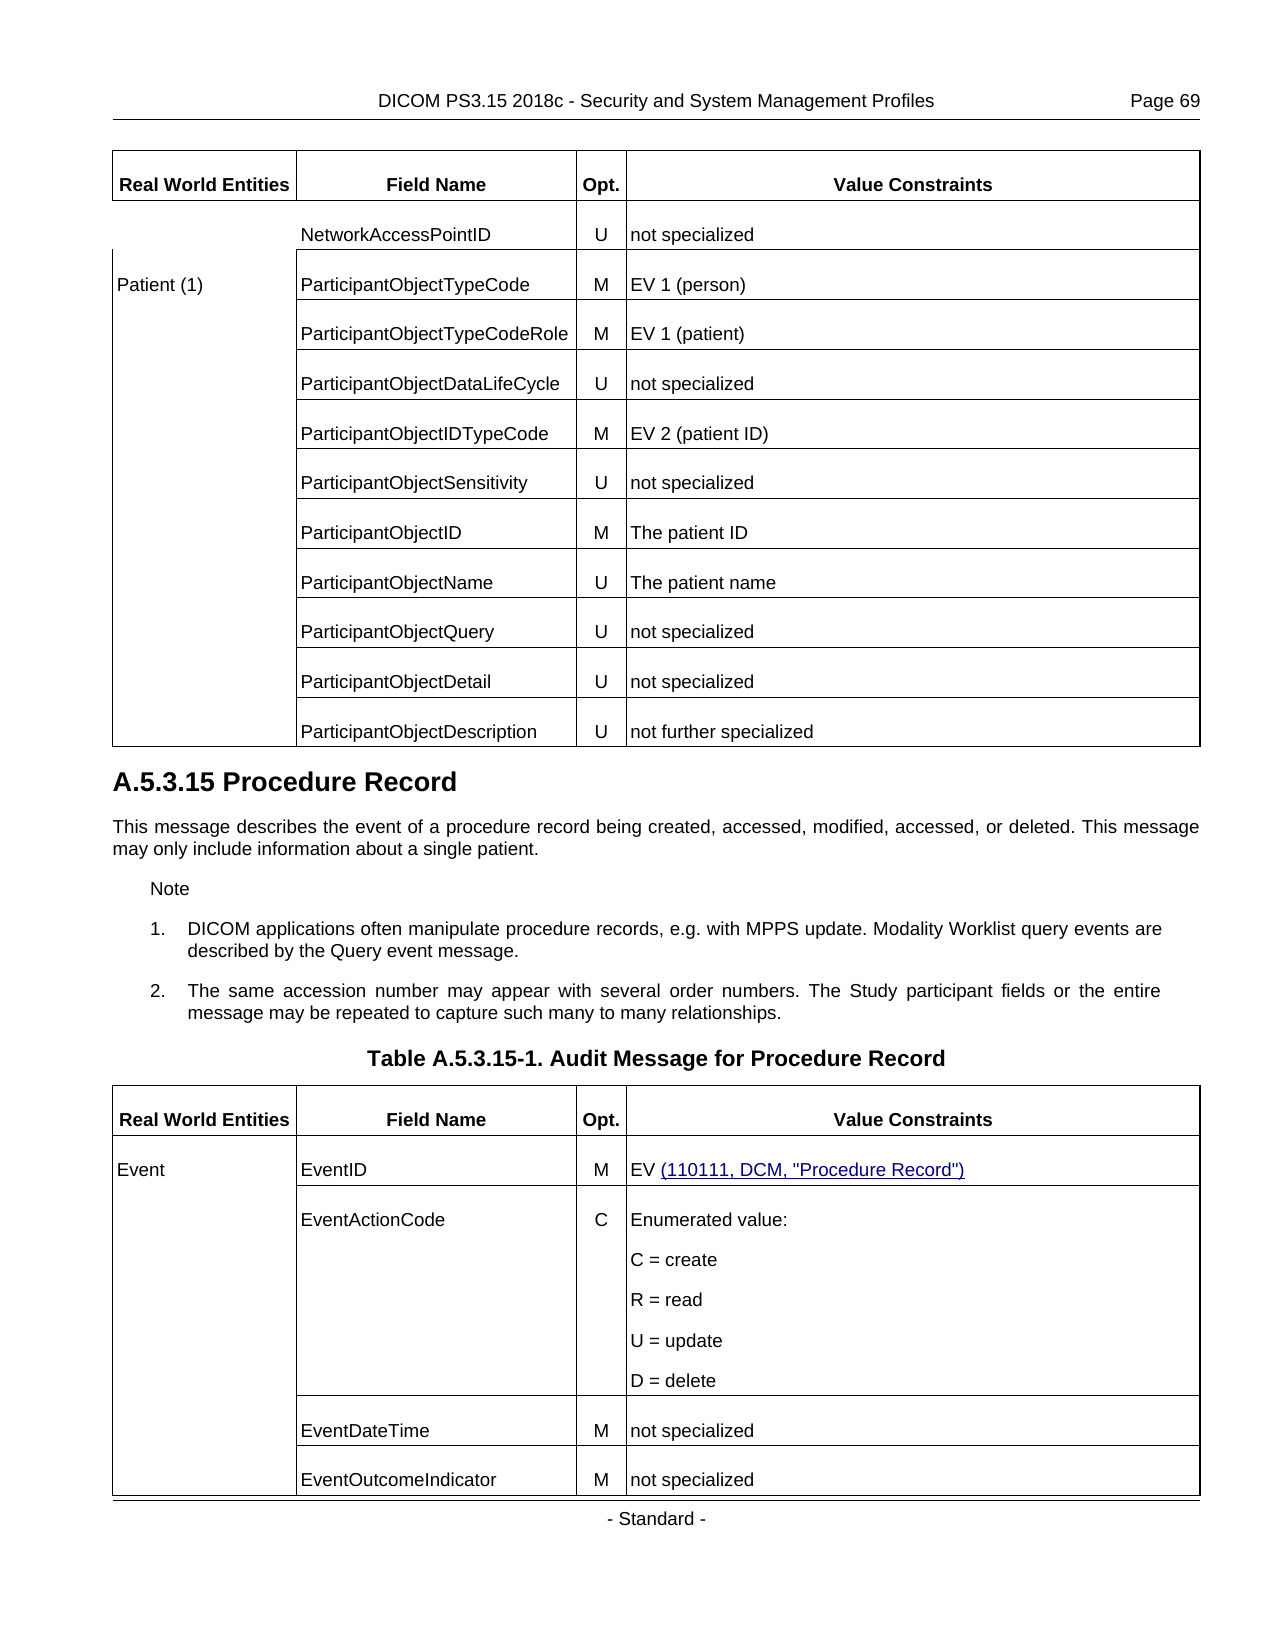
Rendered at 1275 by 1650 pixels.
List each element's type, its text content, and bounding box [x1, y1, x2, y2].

table_cell ParticipantObjectQuery [297, 598, 576, 647]
list The same accession number may appear with several order numbers. The Study participant fields or the entire message may be repeated to capture such many to many relationships. [150, 980, 1162, 1023]
text Note [150, 878, 1162, 899]
text Table A.5.3.15-1. Audit Message for Procedure Record [112, 1046, 1200, 1072]
text This message describes the event of a procedure record being created, accessed, modified, accessed, or deleted. This message may only include information about a single patient. [112, 816, 1200, 859]
table_cell ParticipantObjectDescription [297, 698, 576, 746]
table_cell M [577, 1136, 626, 1184]
table_cell ParticipantObjectSensitivity [297, 449, 576, 498]
table_cell U [577, 549, 626, 597]
table_cell U [577, 201, 626, 249]
table_cell not specialized [627, 598, 1199, 647]
table_header Real World Entities [113, 1086, 296, 1135]
table_cell EV 1 (patient) [627, 300, 1199, 349]
table_cell ParticipantObjectDataLifeCycle [297, 350, 576, 398]
table_cell U [577, 648, 626, 697]
table_cell EV 1 (person) [627, 250, 1199, 299]
table_cell M [577, 300, 626, 349]
table_cell U [577, 698, 626, 746]
table_header Opt. [577, 1086, 626, 1135]
list DICOM applications often manipulate procedure records, e.g. with MPPS update. Modality Worklist query events are described by the Query event message. [150, 918, 1162, 961]
table_header Real World Entities [113, 151, 296, 200]
table_cell C [577, 1186, 626, 1395]
table_cell not specialized [627, 648, 1199, 697]
table_cell ParticipantObjectTypeCodeRole [297, 300, 576, 349]
table_header Field Name [297, 151, 576, 200]
table_header Opt. [577, 151, 626, 200]
table_cell ParticipantObjectTypeCode [297, 250, 576, 299]
table_cell M [577, 1396, 626, 1445]
table_cell Event [113, 1136, 296, 1495]
table_cell ParticipantObjectDetail [297, 648, 576, 697]
table_header Field Name [297, 1086, 576, 1135]
table_cell NetworkAccessPointID [296, 201, 576, 249]
table_cell The patient name [627, 549, 1199, 597]
table_cell EV (110111, DCM, "Procedure Record") [627, 1136, 1199, 1184]
table_cell M [577, 499, 626, 547]
text A.5.3.15 Procedure Record [112, 766, 1200, 797]
table_cell The patient ID [627, 499, 1199, 547]
table_cell ParticipantObjectName [297, 549, 576, 597]
table_header Value Constraints [627, 151, 1199, 200]
table_cell U [577, 350, 626, 398]
table_cell M [577, 400, 626, 448]
table_cell M [577, 1446, 626, 1495]
table_cell EventOutcomeIndicator [297, 1446, 576, 1495]
table_cell not specialized [627, 350, 1199, 398]
table_cell M [577, 250, 626, 299]
table_cell Patient (1) [113, 249, 296, 746]
table_cell ParticipantObjectIDTypeCode [297, 400, 576, 448]
table_cell U [577, 598, 626, 647]
table_cell EV 2 (patient ID) [627, 400, 1199, 448]
table_cell U [577, 449, 626, 498]
table_cell not specialized [627, 449, 1199, 498]
table_cell not further specialized [627, 698, 1199, 746]
table_cell not specialized [627, 201, 1199, 249]
table_cell Enumerated value: C = create R = read U = update D = delete [627, 1186, 1199, 1395]
table_cell EventDateTime [297, 1396, 576, 1445]
table_cell EventID [297, 1136, 576, 1184]
table_cell EventActionCode [297, 1186, 576, 1395]
table_cell not specialized [627, 1446, 1199, 1495]
table_cell not specialized [627, 1396, 1199, 1445]
table_cell ParticipantObjectID [297, 499, 576, 547]
table_header Value Constraints [627, 1086, 1199, 1135]
